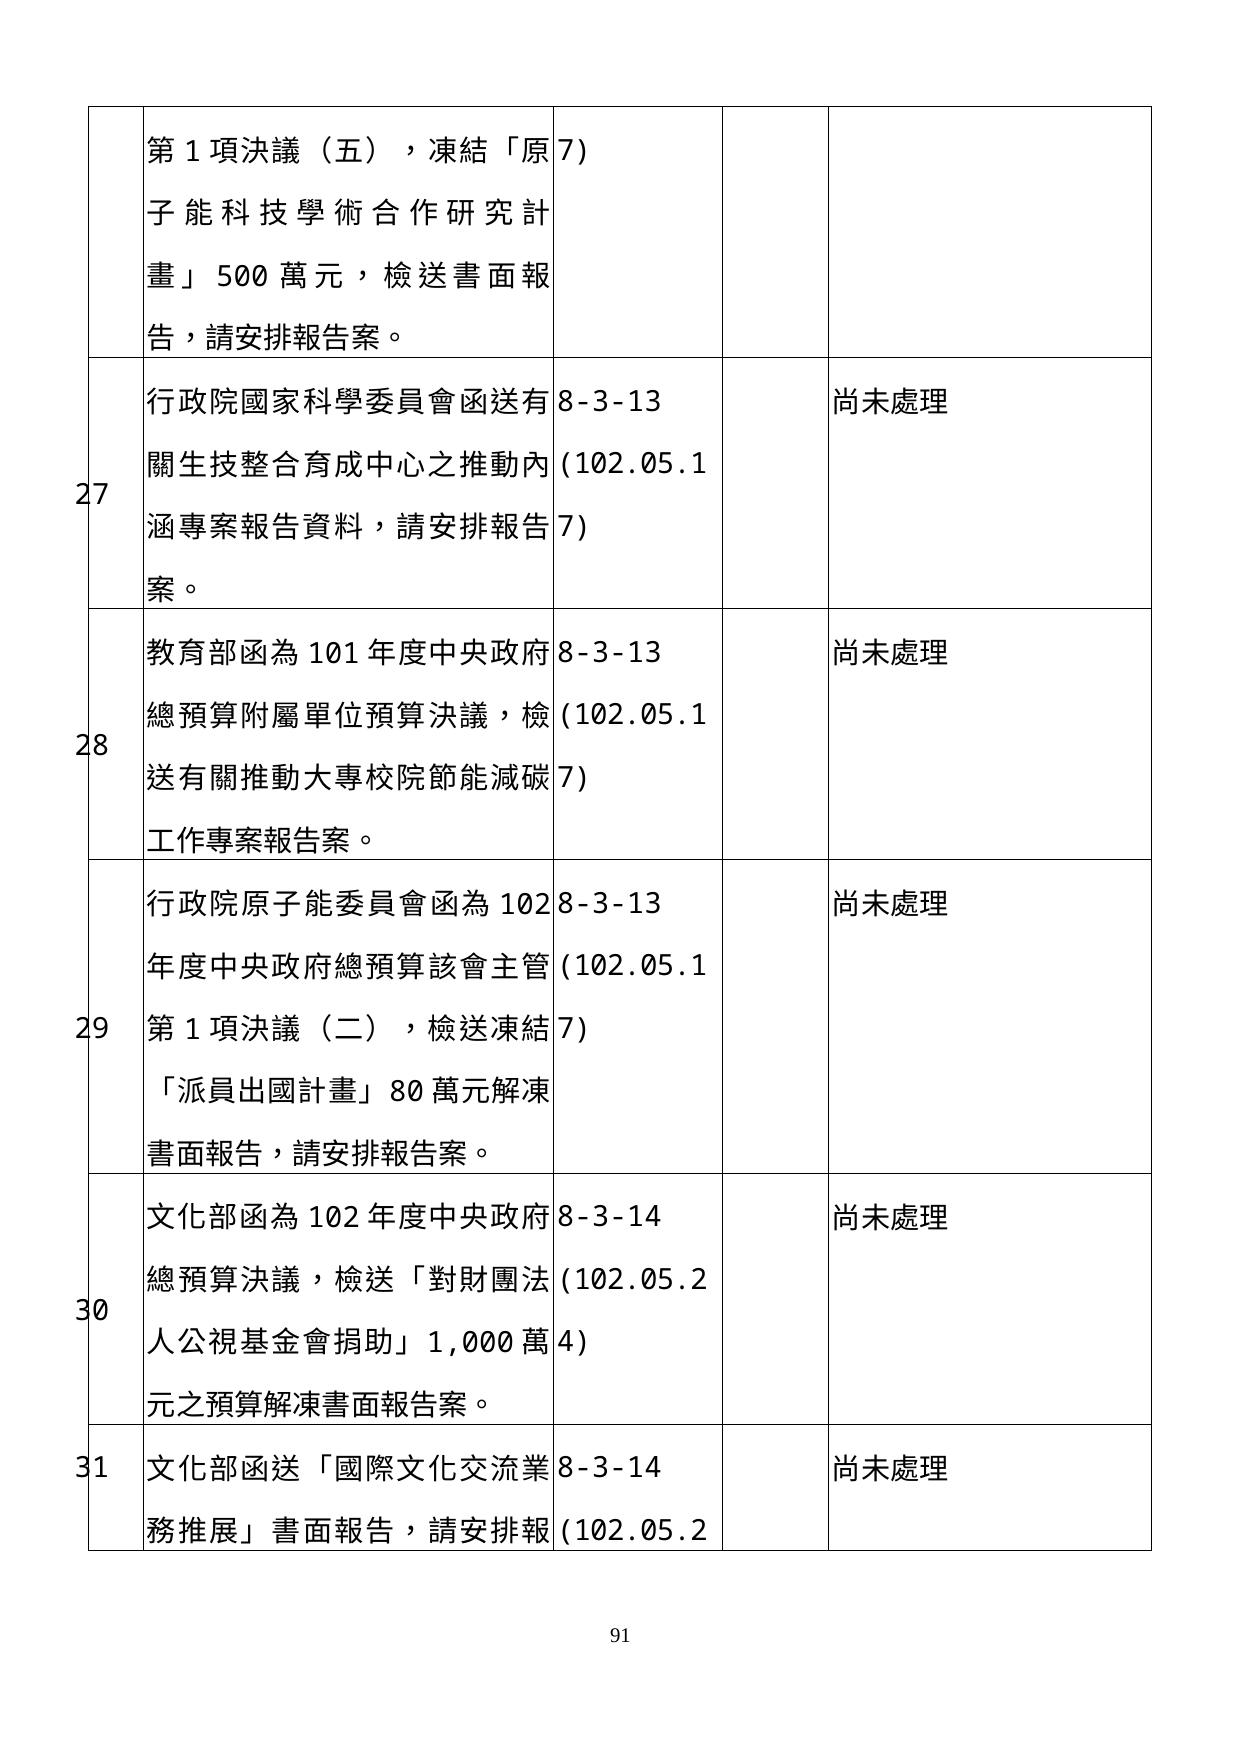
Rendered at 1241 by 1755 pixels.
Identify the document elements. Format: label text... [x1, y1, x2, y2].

table_cell [89, 1174, 143, 1424]
table_cell [89, 107, 143, 357]
table_cell [723, 1174, 828, 1424]
table_cell 文化部函為102年度中央政府總預算決議，檢送「對財團法人公視基金會捐助」1,000萬元之預算解凍書面報告案。 [144, 1174, 553, 1424]
table_cell [723, 358, 828, 608]
table_cell [829, 107, 1151, 357]
table_cell 行政院國家科學委員會函送有關生技整合育成中心之推動內涵專案報告資料，請安排報告案。 [144, 358, 553, 608]
table_cell 尚未處理 [829, 1174, 1151, 1424]
table_cell 8-3-13 (102.05.17) [554, 860, 722, 1173]
table_cell 行政院原子能委員會函為102年度中央政府總預算該會主管第1項決議（二），檢送凍結「派員出國計畫」80萬元解凍書面報告，請安排報告案。 [144, 860, 553, 1173]
table_cell [723, 860, 828, 1173]
table_cell 8-3-14 (102.05.24) [554, 1174, 722, 1424]
table_cell 8-3-13 (102.05.17) [554, 358, 722, 608]
table_cell [89, 358, 143, 608]
table_cell 文化部函送「國際文化交流業務推展」書面報告，請安排報 [144, 1425, 553, 1550]
table_cell 8-3-14 (102.05.2 [554, 1425, 722, 1550]
table_cell 7) [554, 107, 722, 357]
table_cell 尚未處理 [829, 609, 1151, 859]
table_cell 8-3-13 (102.05.17) [554, 609, 722, 859]
table_cell 尚未處理 [829, 358, 1151, 608]
table_cell [723, 1425, 828, 1550]
table_cell 尚未處理 [829, 1425, 1151, 1550]
table_cell [723, 107, 828, 357]
table_cell [89, 860, 143, 1173]
table_cell [89, 1425, 143, 1550]
table_cell 教育部函為101年度中央政府總預算附屬單位預算決議，檢送有關推動大專校院節能減碳工作專案報告案。 [144, 609, 553, 859]
table_cell [89, 609, 143, 859]
table_cell 第1項決議（五），凍結「原子能科技學術合作研究計畫」500萬元，檢送書面報告，請安排報告案。 [144, 107, 553, 357]
table_cell 尚未處理 [829, 860, 1151, 1173]
table_cell [723, 609, 828, 859]
